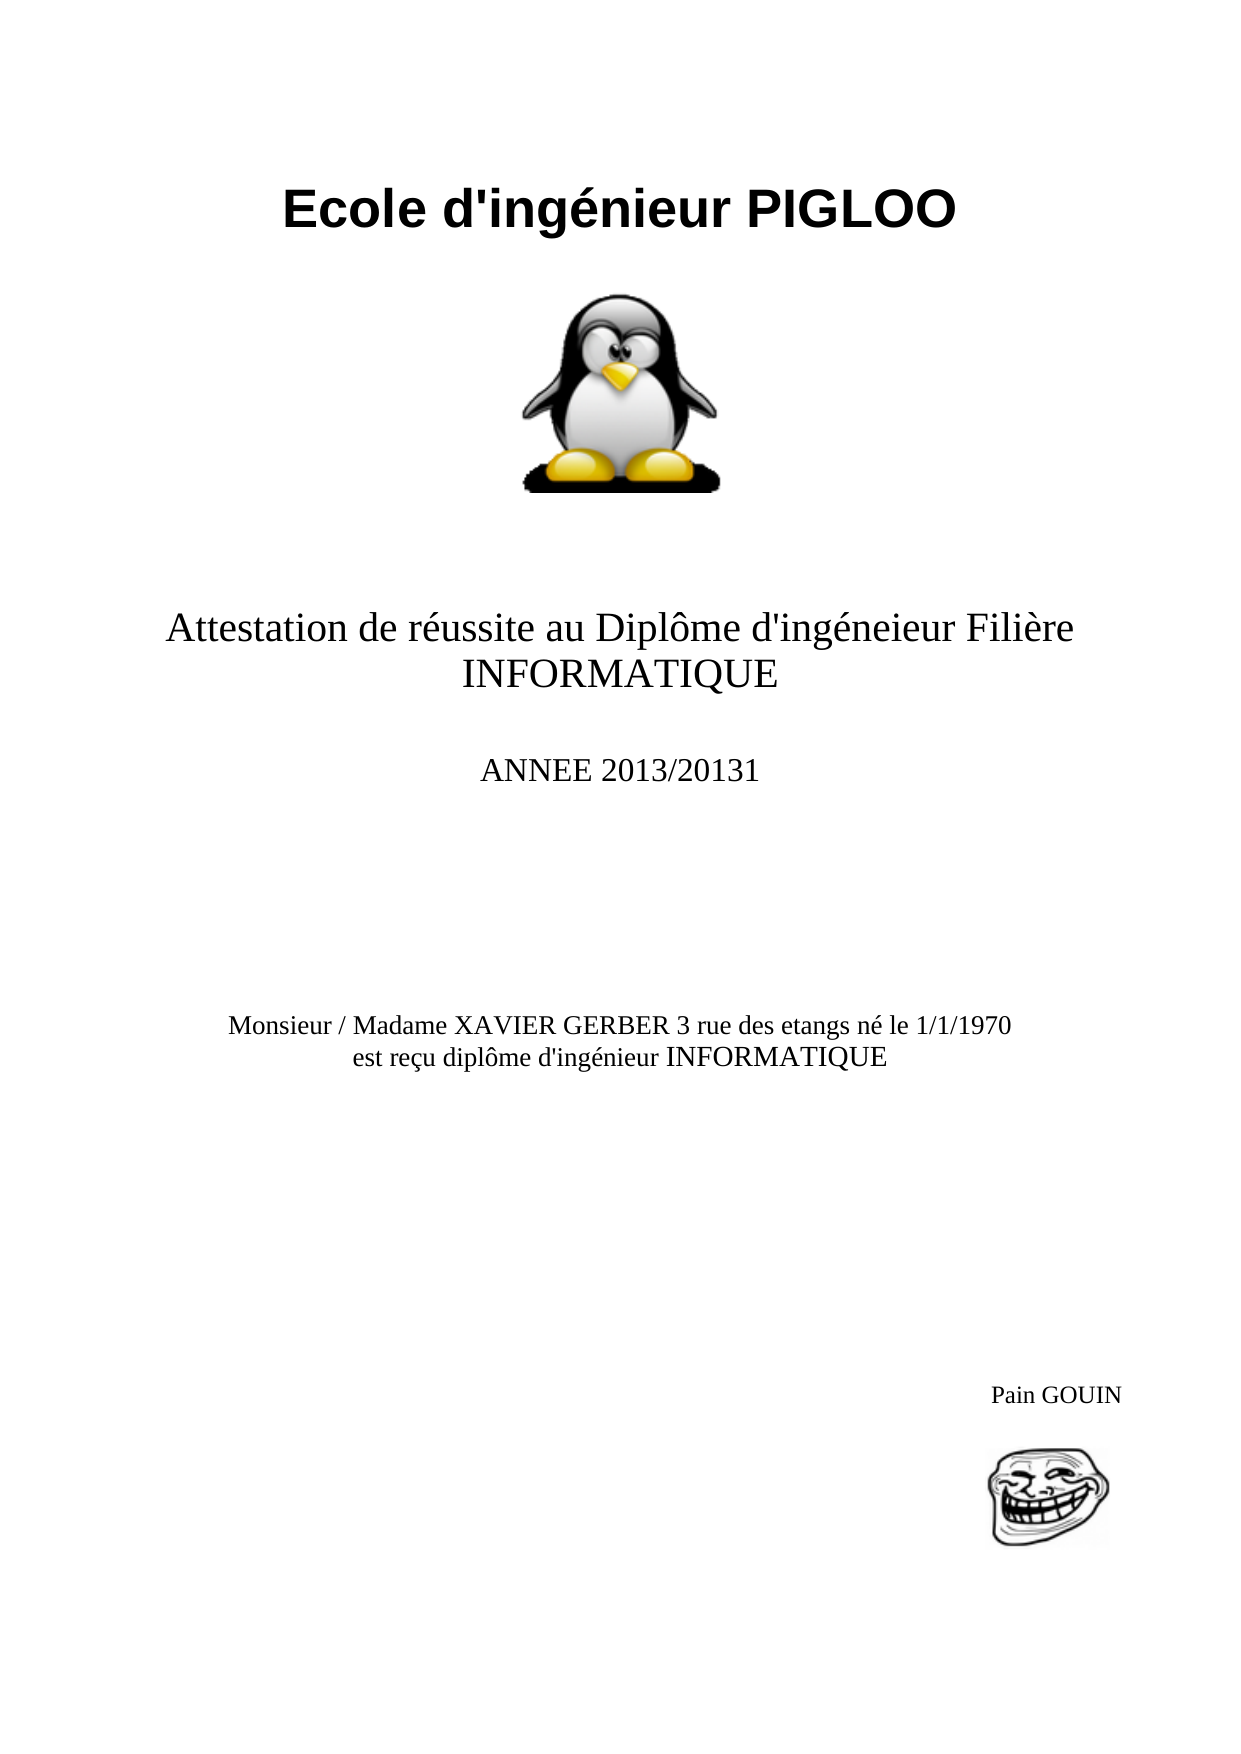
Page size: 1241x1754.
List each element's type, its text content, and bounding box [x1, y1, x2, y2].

text est reçu diplôme d'ingénieur INFORMATIQUE [118, 1040, 1122, 1072]
picture [985, 1437, 1111, 1562]
picture [518, 290, 722, 493]
text Monsieur / Madame XAVIER GERBER 3 rue des etangs né le 1/1/1970 [118, 1010, 1122, 1040]
text Pain GOUIN [118, 1382, 1122, 1409]
text Attestation de réussite au Diplôme d'ingéneieur Filière INFORMATIQUE [118, 604, 1122, 697]
text ANNEE 2013/20131 [118, 752, 1122, 789]
text Ecole d'ingénieur PIGLOO [118, 179, 1122, 239]
